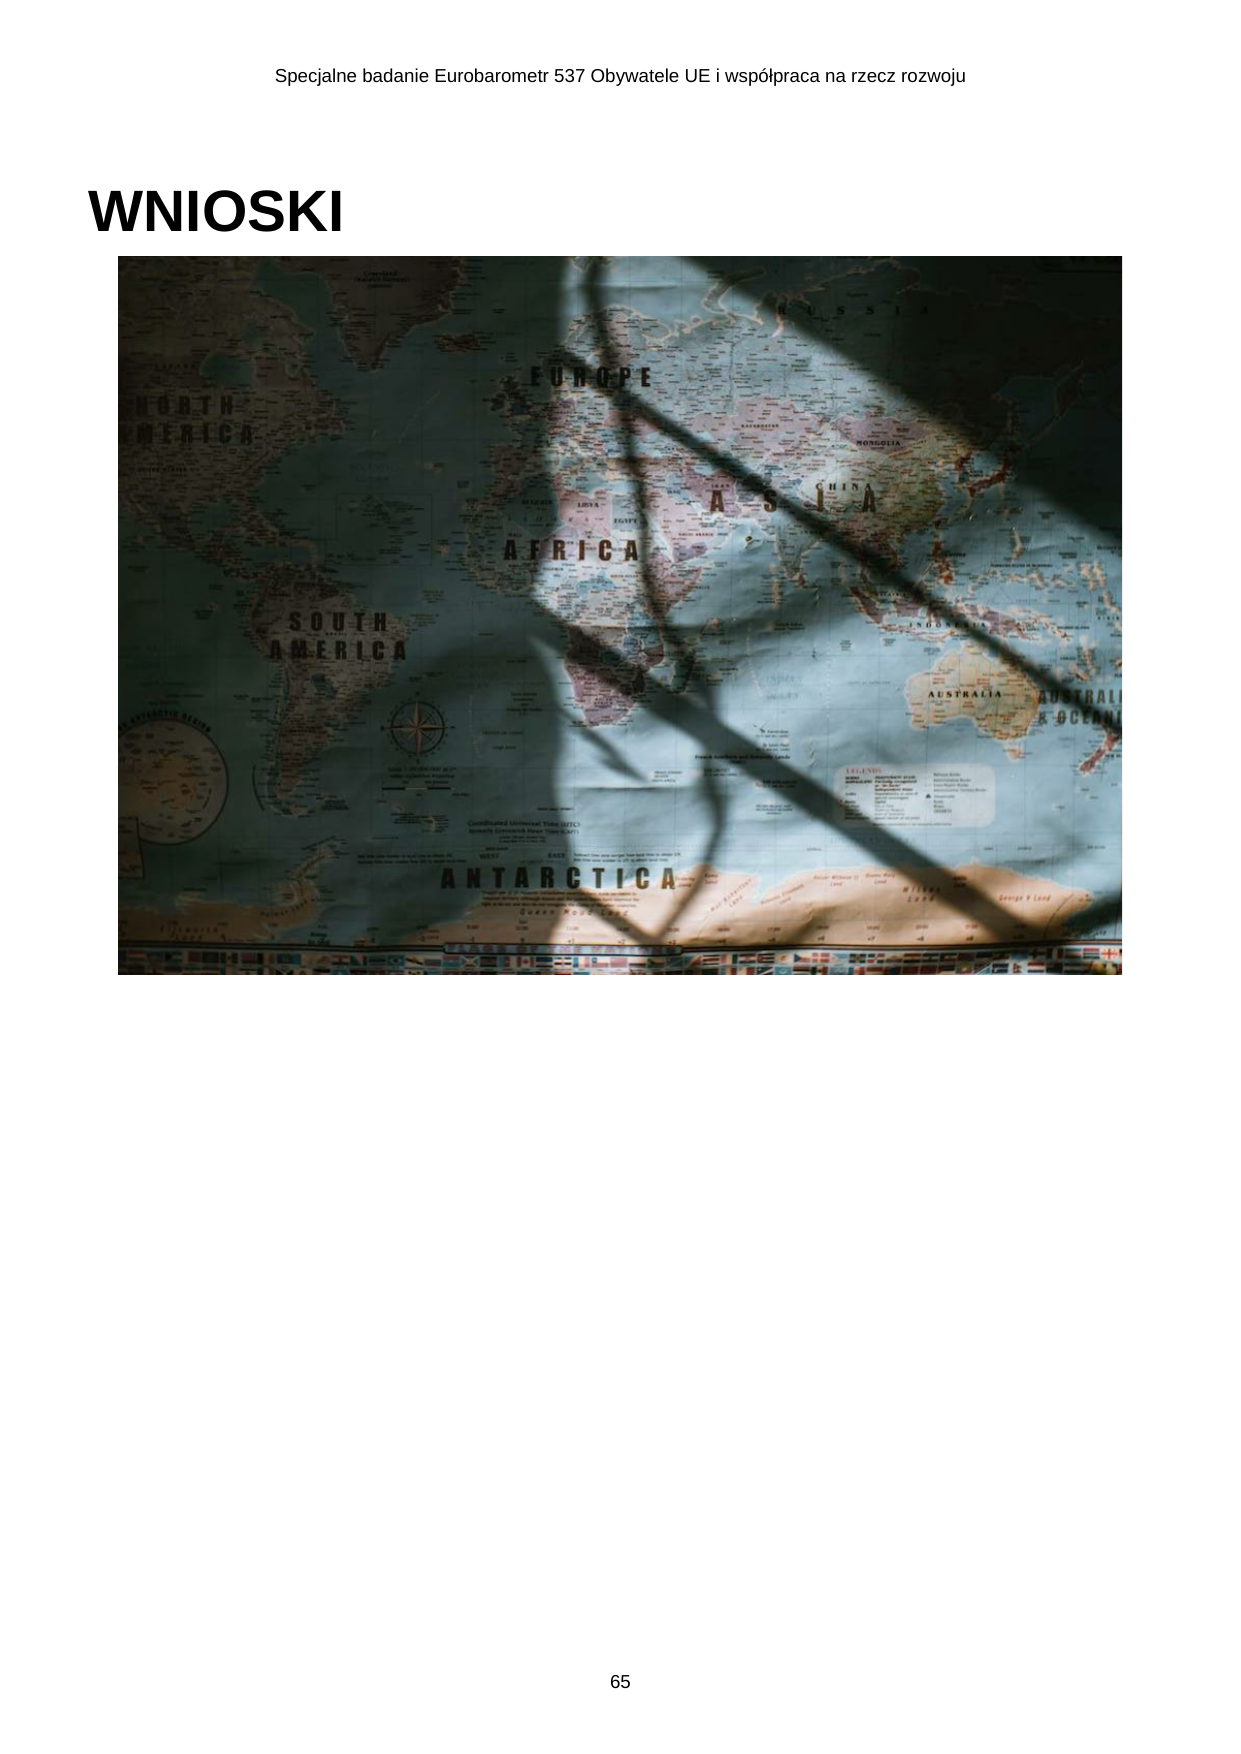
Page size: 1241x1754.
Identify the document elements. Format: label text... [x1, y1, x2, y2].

subtitle WNIOSKI [88, 176, 1152, 243]
picture [118, 256, 1123, 975]
